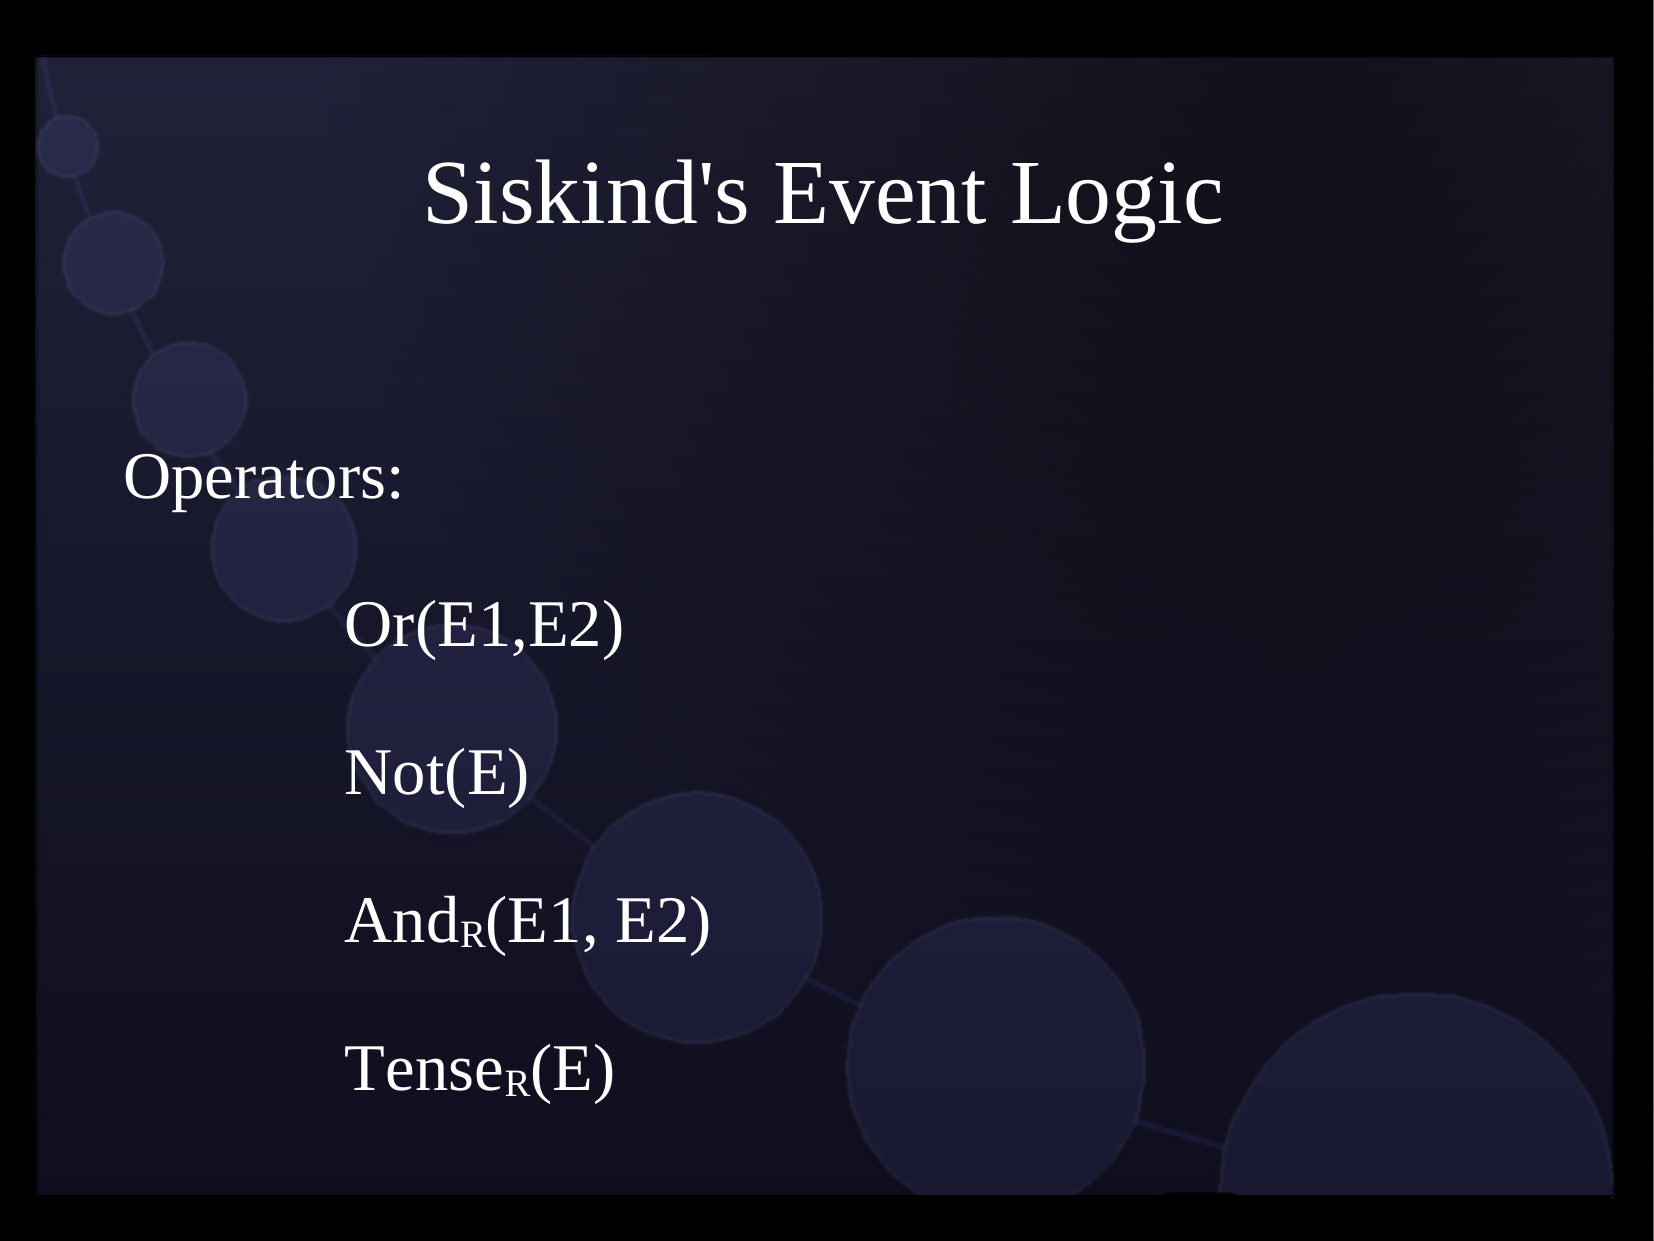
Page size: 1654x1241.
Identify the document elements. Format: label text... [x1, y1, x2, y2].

title Siskind's Event Logic [118, 88, 1531, 296]
picture [0, 0, 1654, 1241]
subtitle Operators: Or(E1,E2) Not(E) AndR(E1, E2) TenseR(E) [123, 381, 1536, 1163]
